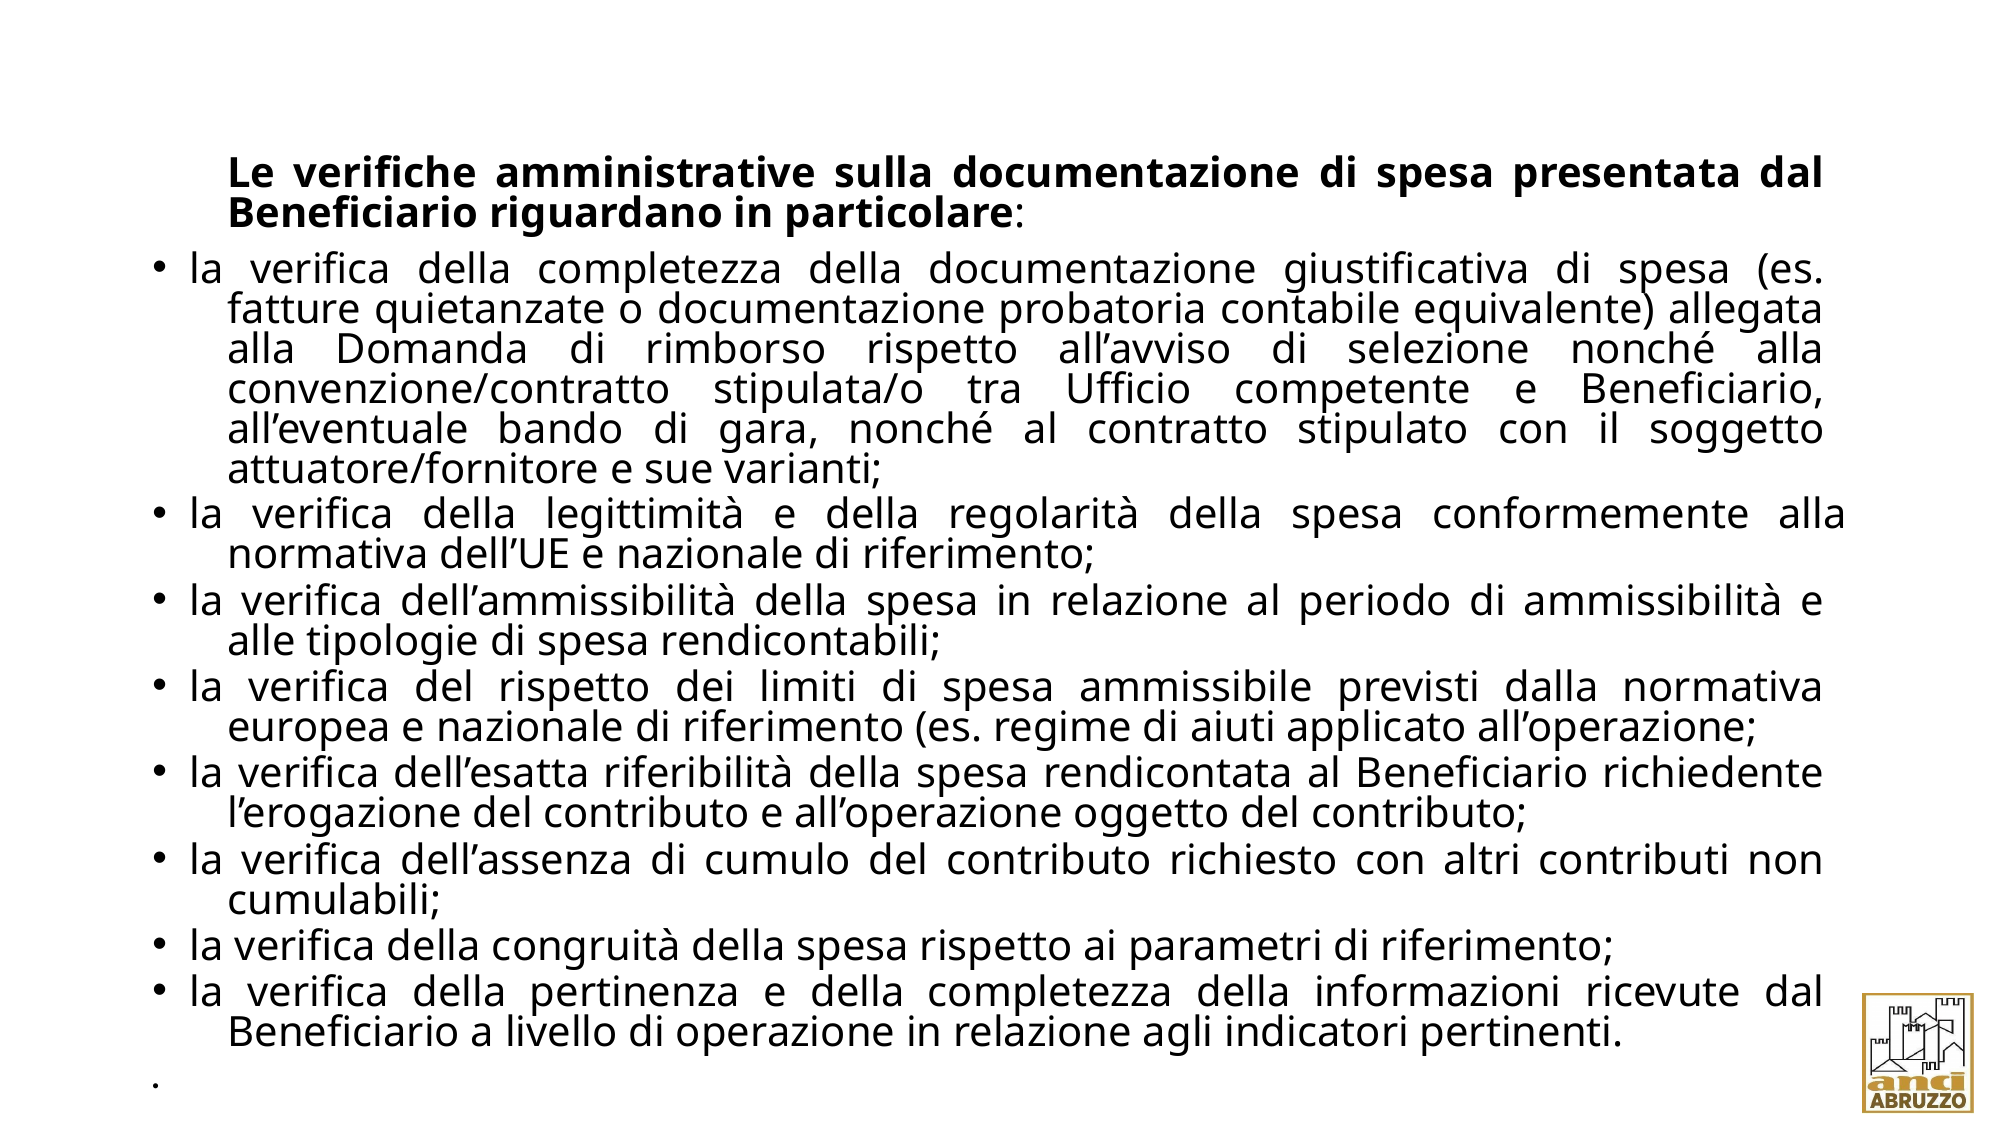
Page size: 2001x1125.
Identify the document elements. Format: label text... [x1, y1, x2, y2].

list Le verifiche amministrative sulla documentazione di spesa presentata dal Beneficiario riguardano in particolare: la verifica della completezza della documentazione giustificativa di spesa (es. fatture quietanzate o documentazione probatoria contabile equivalente) allegata alla Domanda di rimborso rispetto all’avviso di selezione nonché alla convenzione/contratto stipulata/o tra Ufficio competente e Beneficiario, all’eventuale bando di gara, nonché al contratto stipulato con il soggetto attuatore/fornitore e sue varianti; la verifica della legittimità e della regolarità della spesa conformemente alla normativa dell’UE e nazionale di riferimento; la verifica dell’ammissibilità della spesa in relazione al periodo di ammissibilità e alle tipologie di spesa rendicontabili; la verifica del rispetto dei limiti di spesa ammissibile previsti dalla normativa europea e nazionale di riferimento (es. regime di aiuti applicato all’operazione; la verifica dell’esatta riferibilità della spesa rendicontata al Beneficiario richiedente l’erogazione del contributo e all’operazione oggetto del contributo; la verifica dell’assenza di cumulo del contributo richiesto con altri contributi non cumulabili; la verifica della congruità della spesa rispetto ai parametri di riferimento; la verifica della pertinenza e della completezza della informazioni ricevute dal Beneficiario a livello di operazione in relazione agli indicatori pertinenti. [137, 148, 1863, 1070]
